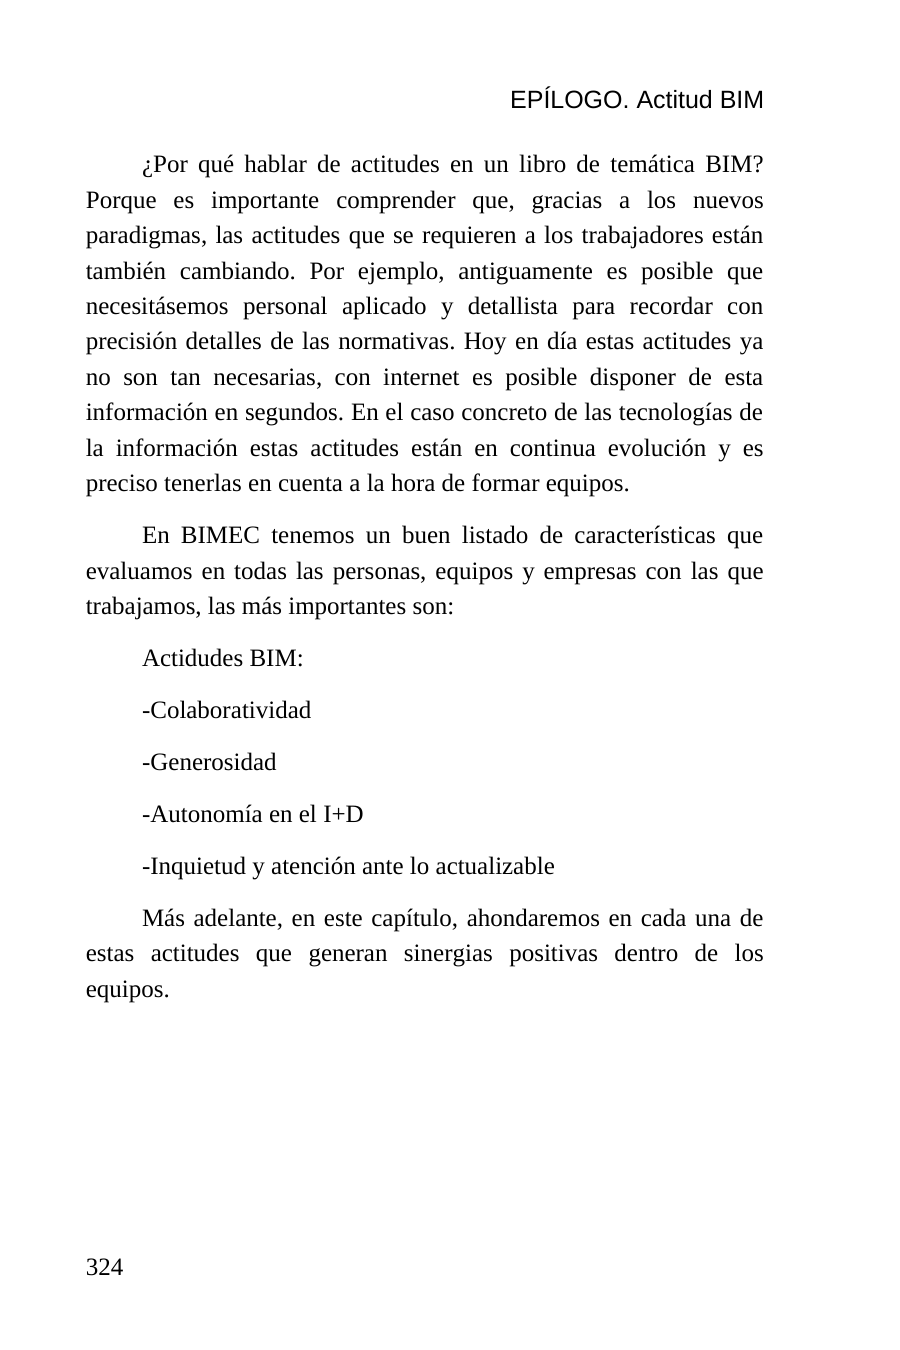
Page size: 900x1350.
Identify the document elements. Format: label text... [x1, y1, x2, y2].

text -Colaboratividad [142, 690, 764, 726]
text -Autonomía en el I+D [142, 794, 764, 829]
text Más adelante, en este capítulo, ahondaremos en cada una de estas actitudes que generan sinergias positivas dentro de los equipos. [86, 898, 764, 1004]
text Actidudes BIM: [86, 638, 764, 673]
text ¿Por qué hablar de actitudes en un libro de temática BIM? Porque es importante comprender que, gracias a los nuevos paradigmas, las actitudes que se requieren a los trabajadores están también cambiando. Por ejemplo, antiguamente es posible que necesitásemos personal aplicado y detallista para recordar con precisión detalles de las normativas. Hoy en día estas actitudes ya no son tan necesarias, con internet es posible disponer de esta información en segundos. En el caso concreto de las tecnologías de la información estas actitudes están en continua evolución y es preciso tenerlas en cuenta a la hora de formar equipos. [86, 144, 764, 499]
text -Inquietud y atención ante lo actualizable [142, 846, 764, 881]
text En BIMEC tenemos un buen listado de características que evaluamos en todas las personas, equipos y empresas con las que trabajamos, las más importantes son: [86, 515, 764, 622]
text -Generosidad [142, 742, 764, 777]
